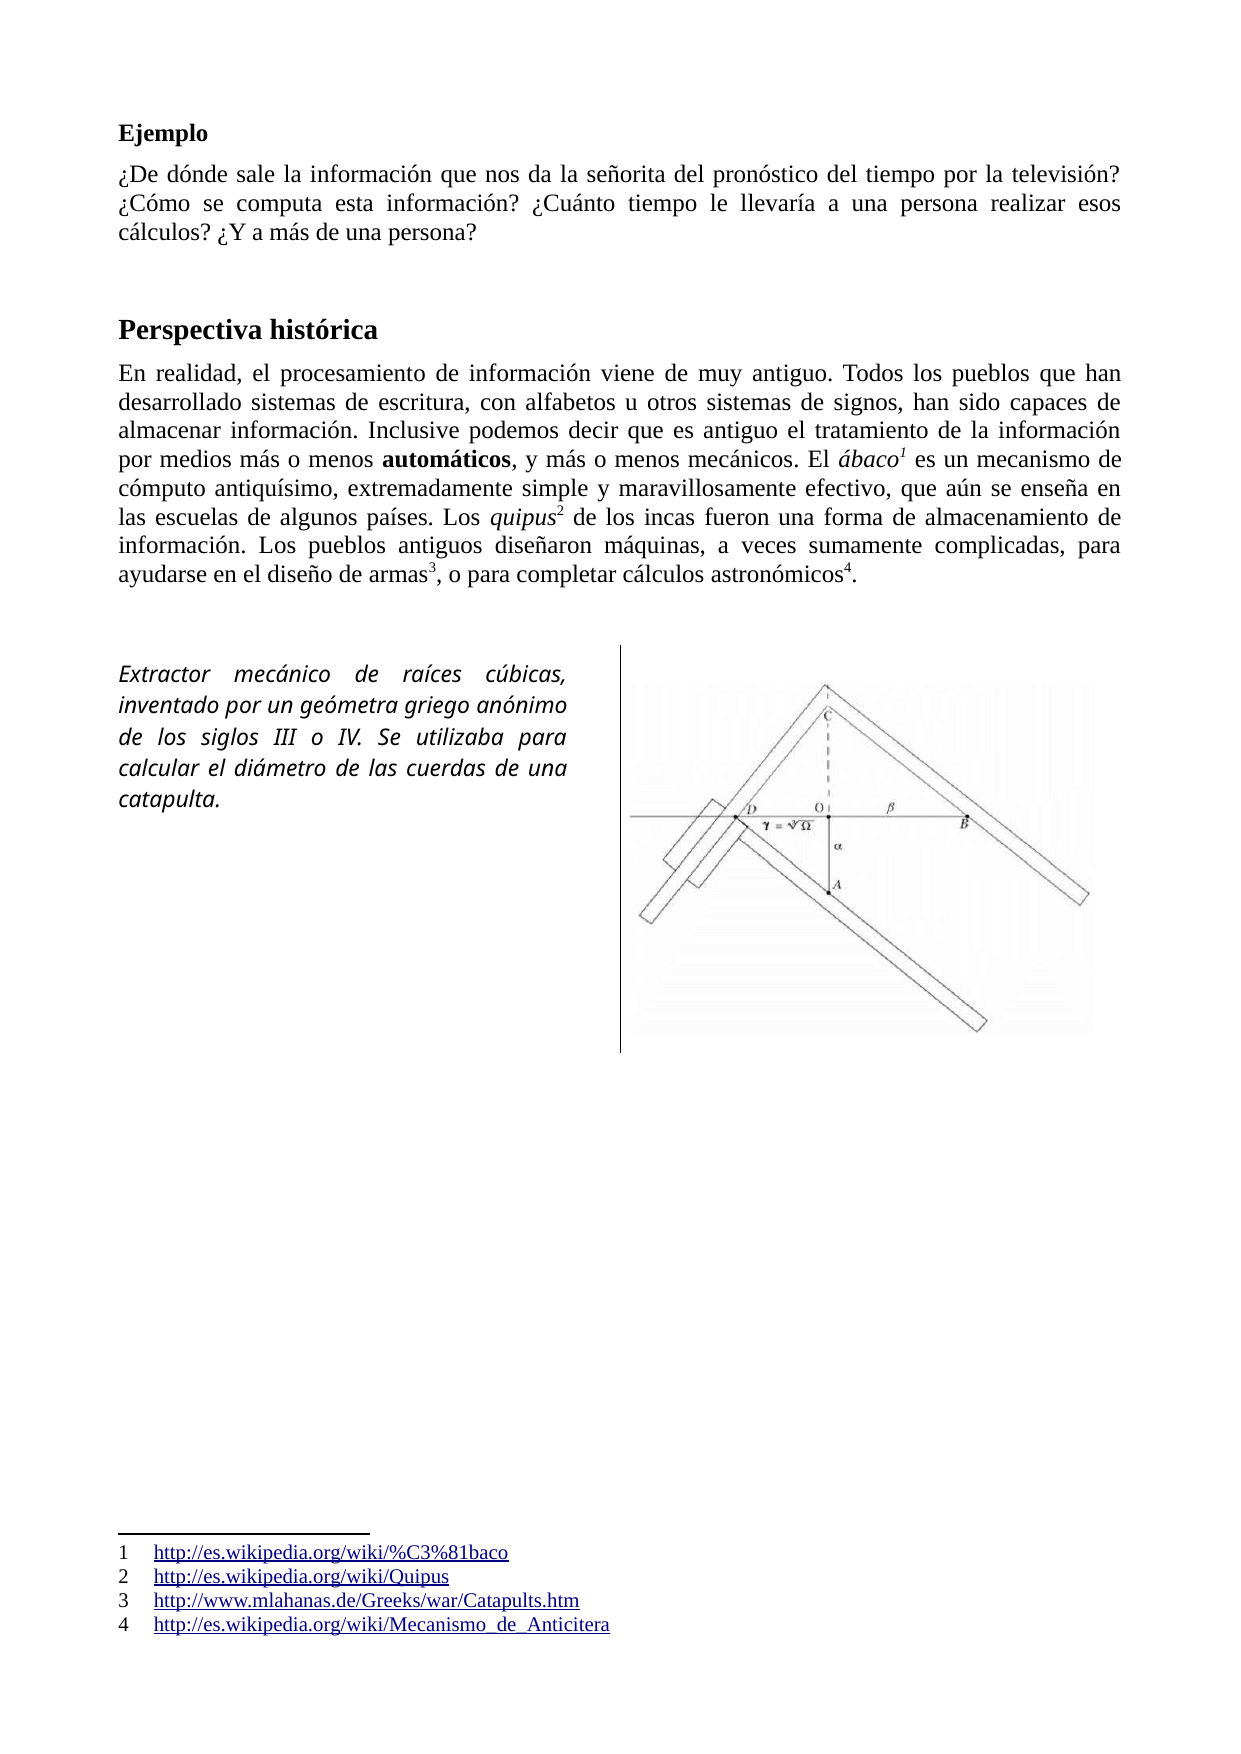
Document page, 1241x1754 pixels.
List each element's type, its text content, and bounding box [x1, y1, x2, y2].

text En realidad, el procesamiento de información viene de muy antiguo. Todos los pueblos que han desarrollado sistemas de escritura, con alfabetos u otros sistemas de signos, han sido capaces de almacenar información. Inclusive podemos decir que es antiguo el tratamiento de la información por medios más o menos automáticos, y más o menos mecánicos. El ábaco es un mecanismo de cómputo antiquísimo, extremadamente simple y maravillosamente efectivo, que aún se enseña en las escuelas de algunos países. Los quipus de los incas fueron una forma de almacenamiento de información. Los pueblos antiguos diseñaron máquinas, a veces sumamente complicadas, para ayudarse en el diseño de armas, o para completar cálculos astronómicos. [118, 358, 1122, 588]
text http://es.wikipedia.org/wiki/%C3%81baco [118, 1539, 1122, 1564]
text Ejemplo [118, 118, 1122, 147]
text http://es.wikipedia.org/wiki/Quipus [118, 1564, 1122, 1588]
picture [630, 683, 1097, 1034]
text http://es.wikipedia.org/wiki/Mecanismo_de_Anticitera [118, 1612, 1122, 1636]
text ¿De dónde sale la información que nos da la señorita del pronóstico del tiempo por la televisión? ¿Cómo se computa esta información? ¿Cuánto tiempo le llevaría a una persona realizar esos cálculos? ¿Y a más de una persona? [118, 159, 1122, 246]
text http://www.mlahanas.de/Greeks/war/Catapults.htm [118, 1588, 1122, 1612]
subtitle Perspectiva histórica [118, 312, 1122, 345]
text Extractor mecánico de raíces cúbicas, inventado por un geómetra griego anónimo de los siglos III o IV. Se utilizaba para calcular el diámetro de las cuerdas de una catapulta. [118, 658, 570, 814]
